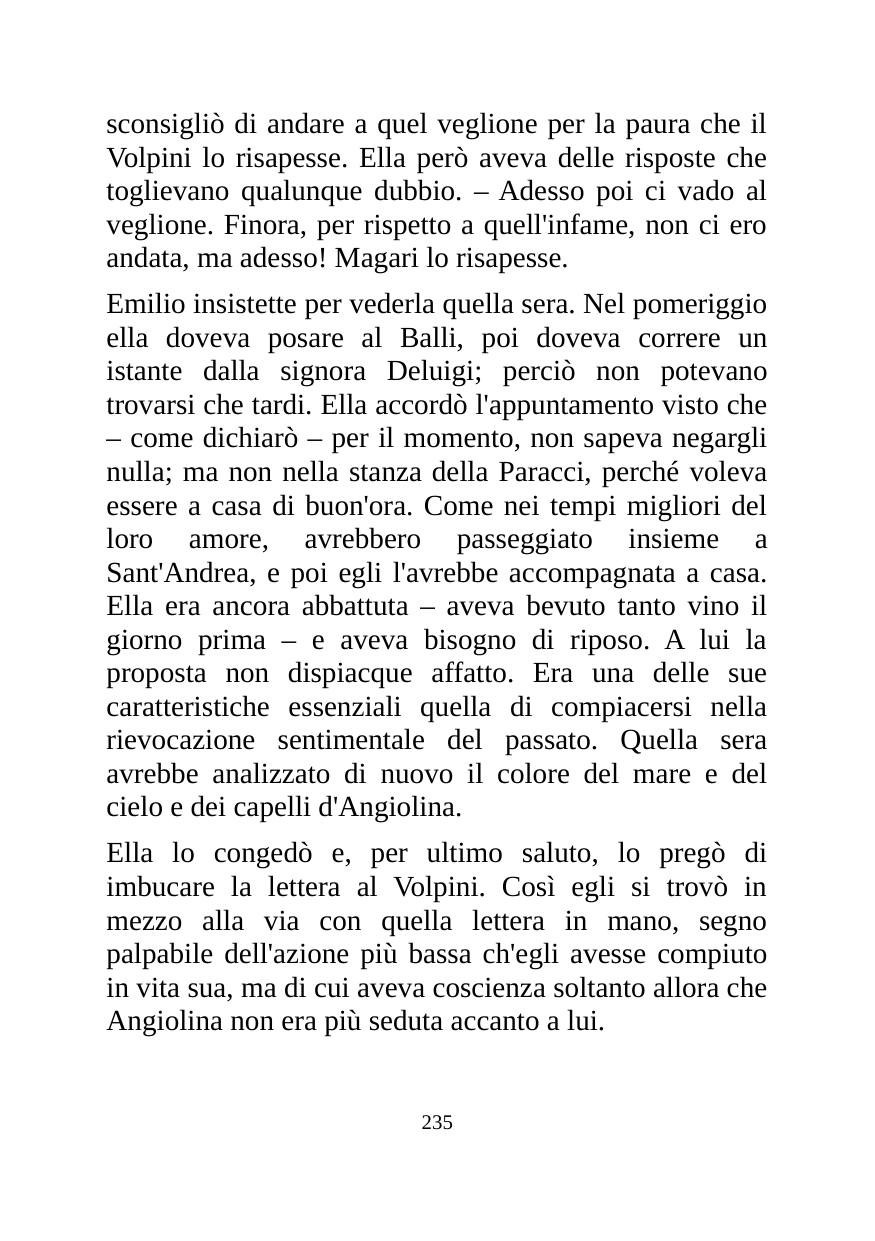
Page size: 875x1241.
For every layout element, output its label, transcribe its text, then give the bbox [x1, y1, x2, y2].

text Ella lo congedò e, per ultimo saluto, lo pregò di imbucare la lettera al Volpini. Così egli si trovò in mezzo alla via con quella lettera in mano, segno palpabile dell'azione più bassa ch'egli avesse compiuto in vita sua, ma di cui aveva coscienza soltanto allora che Angiolina non era più seduta accanto a lui. [106, 836, 768, 1037]
text Emilio insistette per vederla quella sera. Nel pomeriggio ella doveva posare al Balli, poi doveva correre un istante dalla signora Deluigi; perciò non potevano trovarsi che tardi. Ella accordò l'appuntamento visto che – come dichiarò – per il momento, non sapeva negargli nulla; ma non nella stanza della Paracci, perché voleva essere a casa di buon'ora. Come nei tempi migliori del loro amore, avrebbero passeggiato insieme a Sant'Andrea, e poi egli l'avrebbe accompagnata a casa. Ella era ancora abbattuta – aveva bevuto tanto vino il giorno prima – e aveva bisogno di riposo. A lui la proposta non dispiacque affatto. Era una delle sue caratteristiche essenziali quella di compiacersi nella rievocazione sentimentale del passato. Quella sera avrebbe analizzato di nuovo il colore del mare e del cielo e dei capelli d'Angiolina. [106, 286, 768, 823]
text sconsigliò di andare a quel veglione per la paura che il Volpini lo risapesse. Ella però aveva delle risposte che toglievano qualunque dubbio. – Adesso poi ci vado al veglione. Finora, per rispetto a quell'infame, non ci ero andata, ma adesso! Magari lo risapesse. [106, 106, 768, 274]
